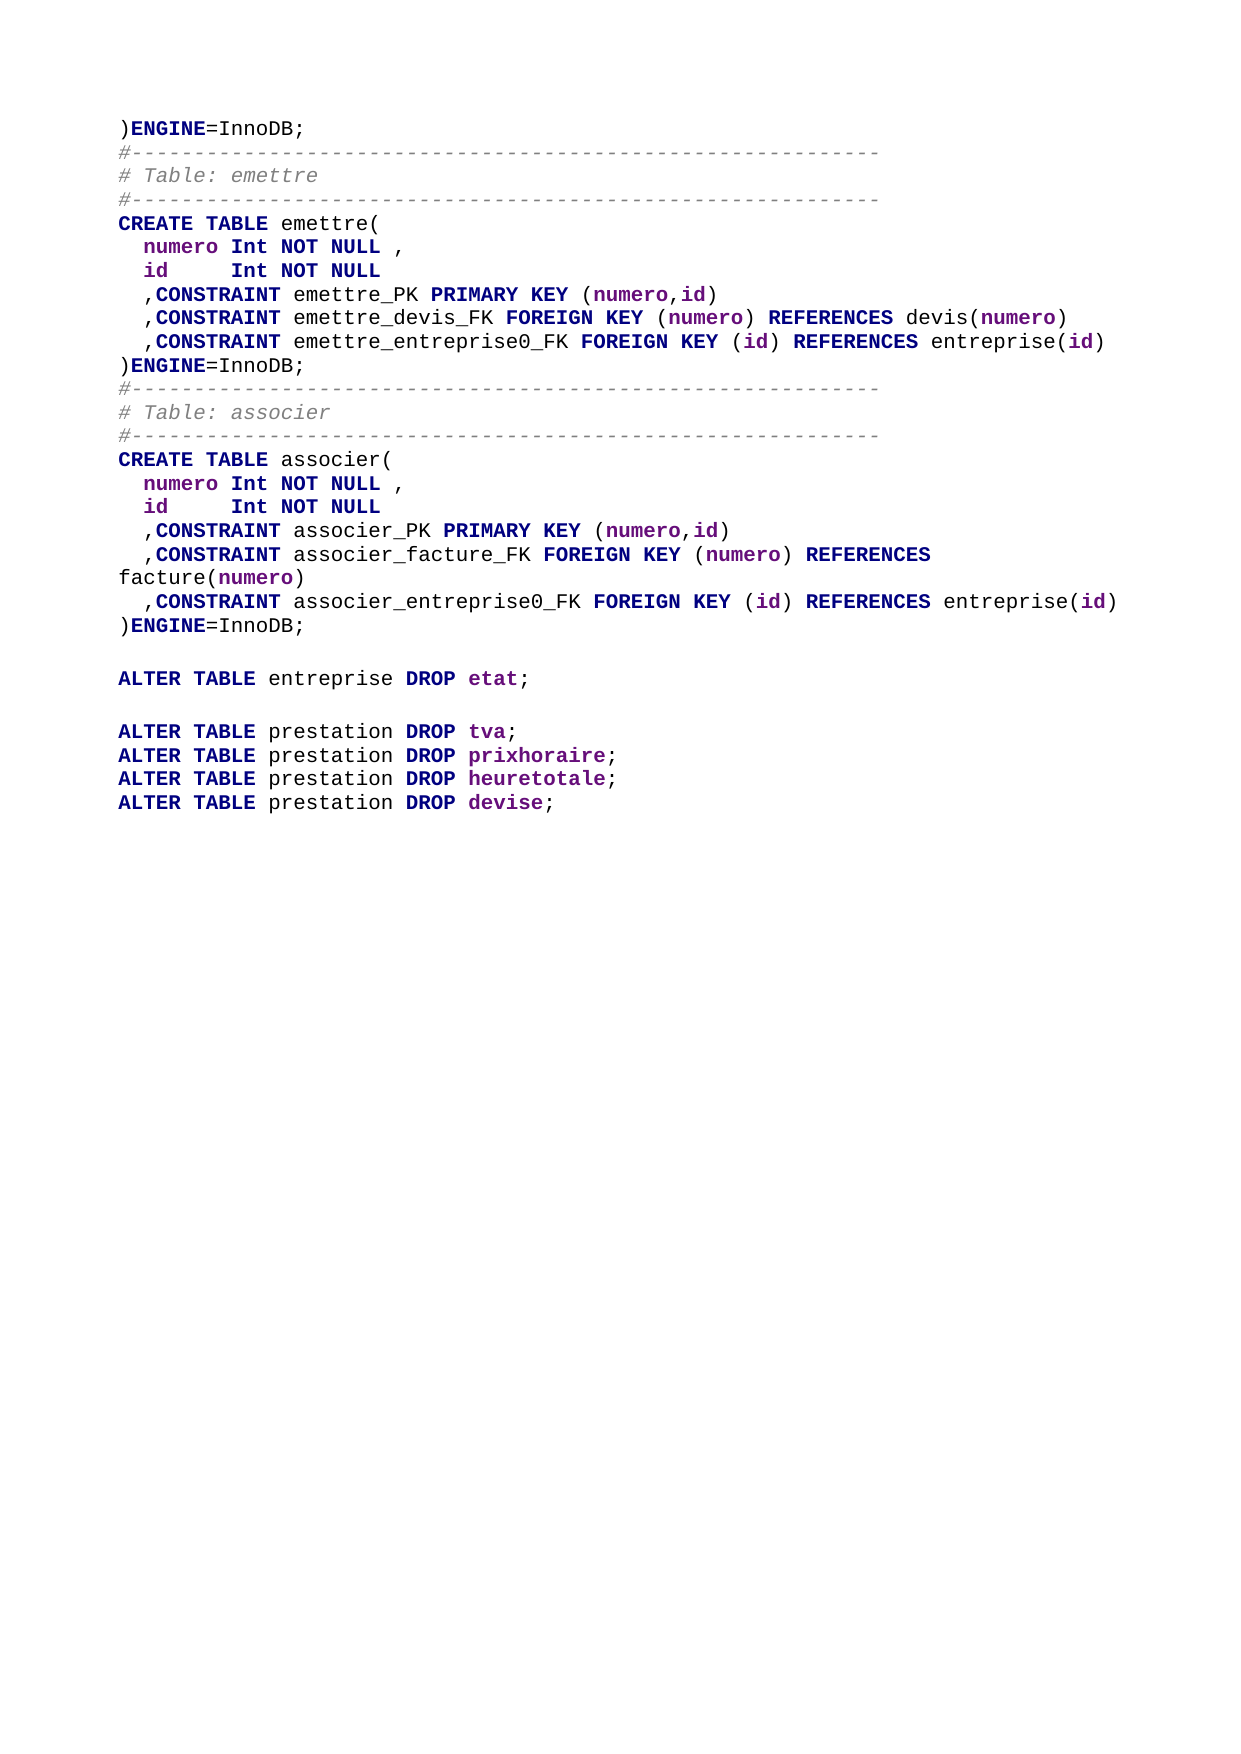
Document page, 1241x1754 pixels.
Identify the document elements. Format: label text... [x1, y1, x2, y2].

text id Int NOT NULL [118, 496, 1122, 520]
text ,CONSTRAINT associer_facture_FK FOREIGN KEY (numero) REFERENCES facture(numero) [118, 544, 1122, 591]
text ,CONSTRAINT associer_entreprise0_FK FOREIGN KEY (id) REFERENCES entreprise(id) [118, 591, 1122, 615]
text CREATE TABLE associer( [118, 449, 1122, 473]
text # Table: associer [118, 402, 1122, 426]
text CREATE TABLE emettre( [118, 213, 1122, 236]
text #------------------------------------------------------------ [118, 189, 1122, 213]
text numero Int NOT NULL , [118, 236, 1122, 260]
text ,CONSTRAINT emettre_entreprise0_FK FOREIGN KEY (id) REFERENCES entreprise(id) [118, 331, 1122, 354]
text )ENGINE=InnoDB; [118, 118, 1122, 142]
text ALTER TABLE prestation DROP heuretotale; [118, 768, 1122, 792]
text ,CONSTRAINT emettre_devis_FK FOREIGN KEY (numero) REFERENCES devis(numero) [118, 307, 1122, 331]
text #------------------------------------------------------------ [118, 378, 1122, 402]
text id Int NOT NULL [118, 260, 1122, 284]
text numero Int NOT NULL , [118, 473, 1122, 496]
text ALTER TABLE prestation DROP prixhoraire; [118, 744, 1122, 768]
text ALTER TABLE prestation DROP tva; [118, 721, 1122, 744]
text #------------------------------------------------------------ [118, 142, 1122, 165]
text ALTER TABLE entreprise DROP etat; [118, 668, 1122, 691]
text ALTER TABLE prestation DROP devise; [118, 792, 1122, 816]
text ,CONSTRAINT associer_PK PRIMARY KEY (numero,id) [118, 520, 1122, 544]
text ,CONSTRAINT emettre_PK PRIMARY KEY (numero,id) [118, 284, 1122, 307]
text # Table: emettre [118, 165, 1122, 189]
text )ENGINE=InnoDB; [118, 354, 1122, 378]
text #------------------------------------------------------------ [118, 426, 1122, 449]
text )ENGINE=InnoDB; [118, 615, 1122, 638]
